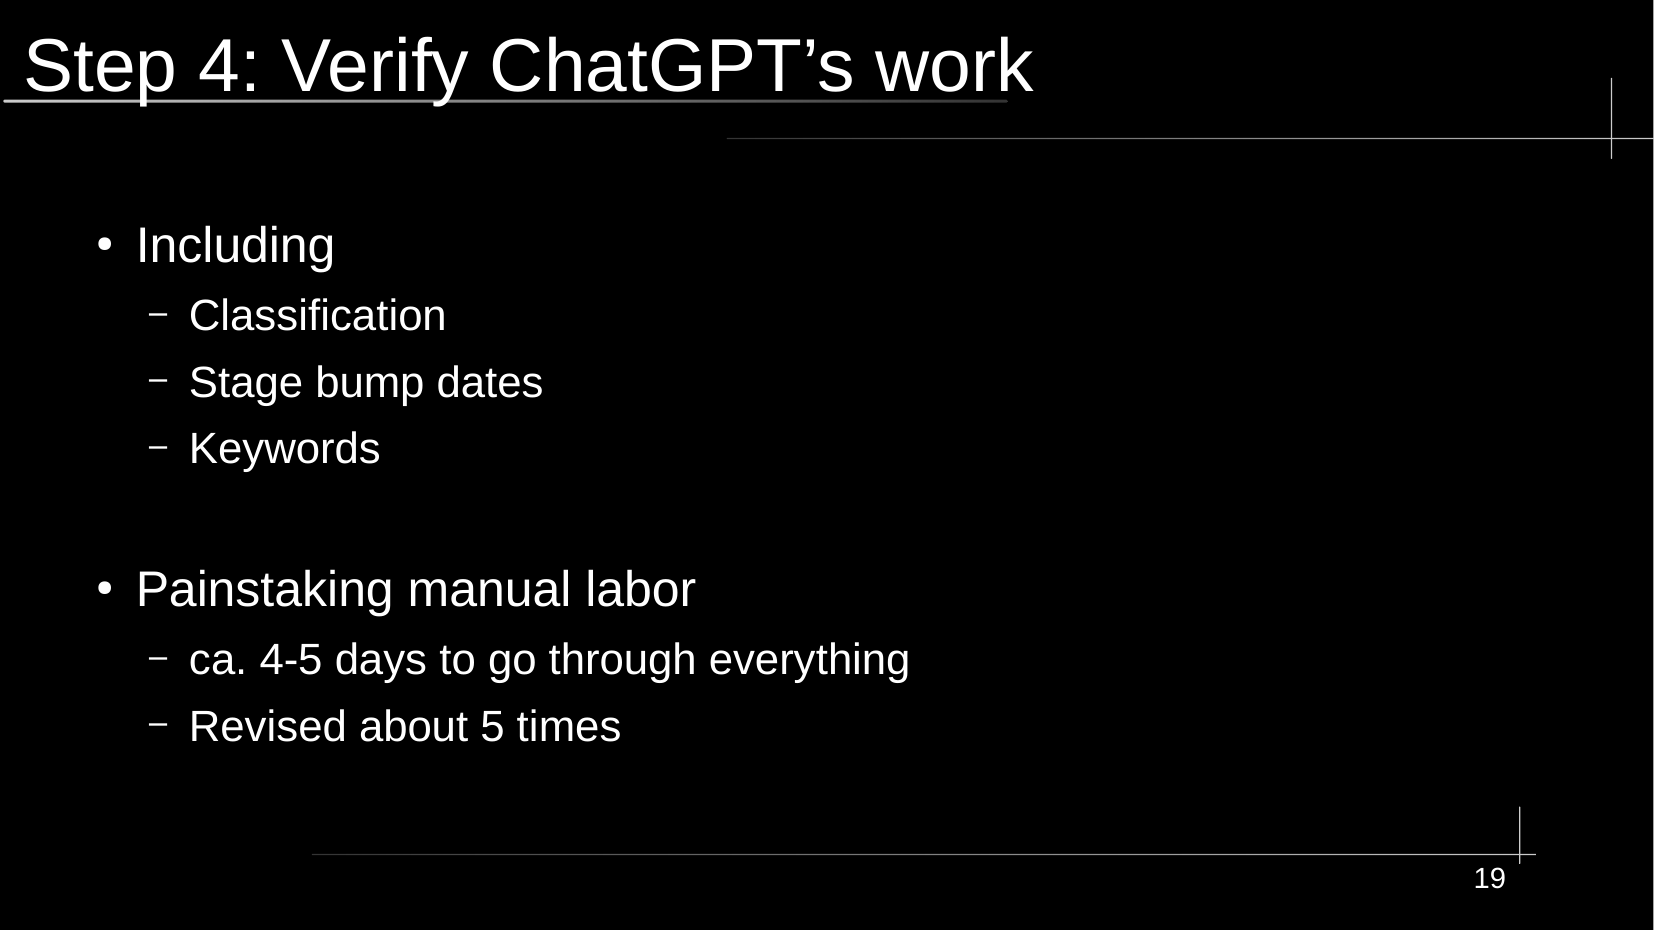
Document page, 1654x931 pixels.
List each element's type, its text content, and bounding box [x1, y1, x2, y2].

list Including Classification Stage bump dates Keywords Painstaking manual labor ca. 4-5 days to go through everything Revised about 5 times [82, 217, 1571, 758]
title Step 4: Verify ChatGPT’s work [23, 11, 1589, 119]
